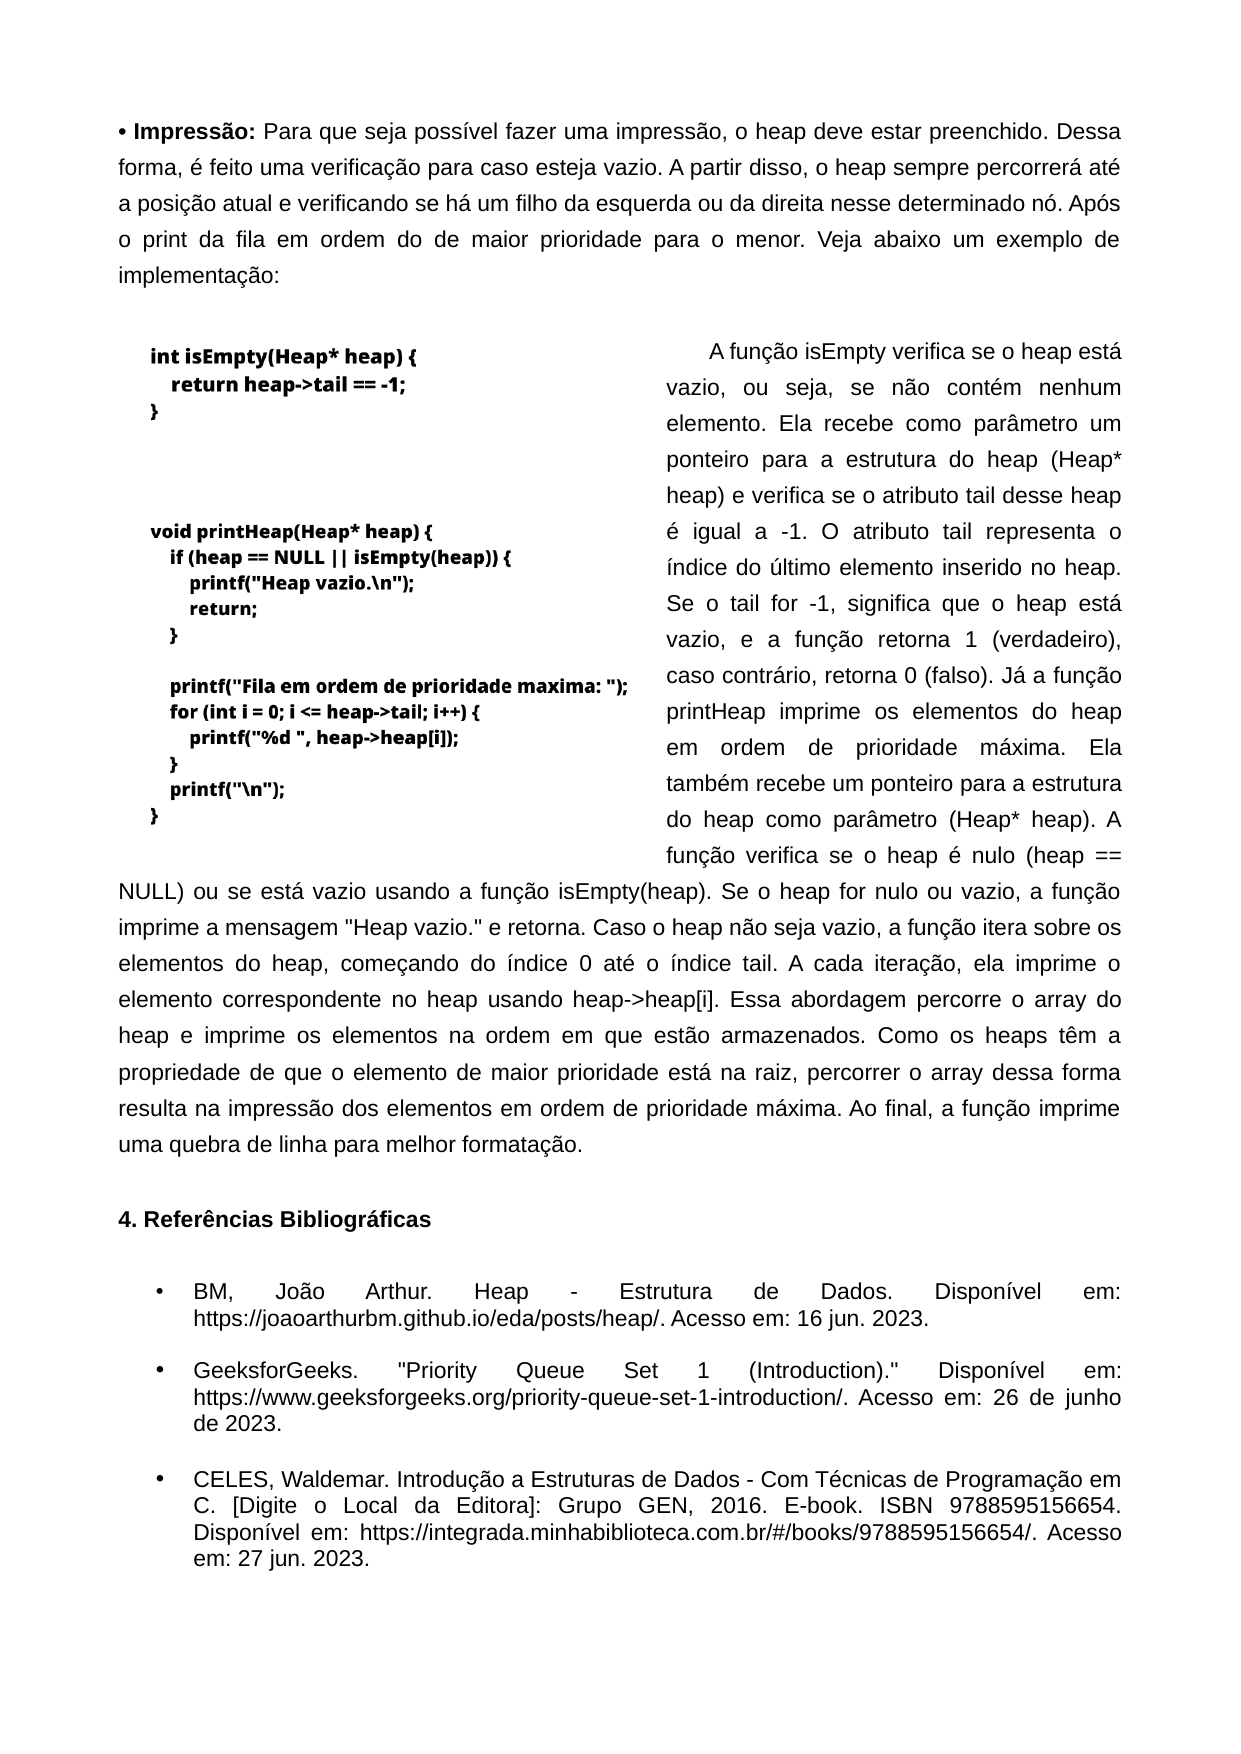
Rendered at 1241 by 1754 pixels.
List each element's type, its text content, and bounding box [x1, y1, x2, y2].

text • Impressão: Para que seja possível fazer uma impressão, o heap deve estar preenchido. Dessa forma, é feito uma verificação para caso esteja vazio. A partir disso, o heap sempre percorrerá até a posição atual e verificando se há um filho da esquerda ou da direita nesse determinado nó. Após o print da fila em ordem do de maior prioridade para o menor. Veja abaixo um exemplo de implementação: [118, 118, 1122, 289]
picture [121, 328, 667, 852]
list CELES, Waldemar. Introdução a Estruturas de Dados - Com Técnicas de Programação em C. [Digite o Local da Editora]: Grupo GEN, 2016. E-book. ISBN 9788595156654. Disponível em: https://integrada.minhabiblioteca.com.br/#/books/9788595156654/. Acesso em: 27 jun. 2023. [156, 1466, 1122, 1571]
text 4. Referências Bibliográficas [118, 1206, 1122, 1232]
text A função isEmpty verifica se o heap está vazio, ou seja, se não contém nenhum elemento. Ela recebe como parâmetro um ponteiro para a estrutura do heap (Heap* heap) e verifica se o atributo tail desse heap é igual a -1. O atributo tail representa o índice do último elemento inserido no heap. Se o tail for -1, significa que o heap está vazio, e a função retorna 1 (verdadeiro), caso contrário, retorna 0 (falso). Já a função printHeap imprime os elementos do heap em ordem de prioridade máxima. Ela também recebe um ponteiro para a estrutura do heap como parâmetro (Heap* heap). A função verifica se o heap é nulo (heap == NULL) ou se está vazio usando a função isEmpty(heap). Se o heap for nulo ou vazio, a função imprime a mensagem "Heap vazio." e retorna. Caso o heap não seja vazio, a função itera sobre os elementos do heap, começando do índice 0 até o índice tail. A cada iteração, ela imprime o elemento correspondente no heap usando heap->heap[i]. Essa abordagem percorre o array do heap e imprime os elementos na ordem em que estão armazenados. Como os heaps têm a propriedade de que o elemento de maior prioridade está na raiz, percorrer o array dessa forma resulta na impressão dos elementos em ordem de prioridade máxima. Ao final, a função imprime uma quebra de linha para melhor formatação. [118, 338, 1122, 1157]
list BM, João Arthur. Heap - Estrutura de Dados. Disponível em: https://joaoarthurbm.github.io/eda/posts/heap/. Acesso em: 16 jun. 2023. [156, 1278, 1122, 1331]
list GeeksforGeeks. "Priority Queue Set 1 (Introduction)." Disponível em: https://www.geeksforgeeks.org/priority-queue-set-1-introduction/. Acesso em: 26 de junho de 2023. [156, 1357, 1122, 1437]
